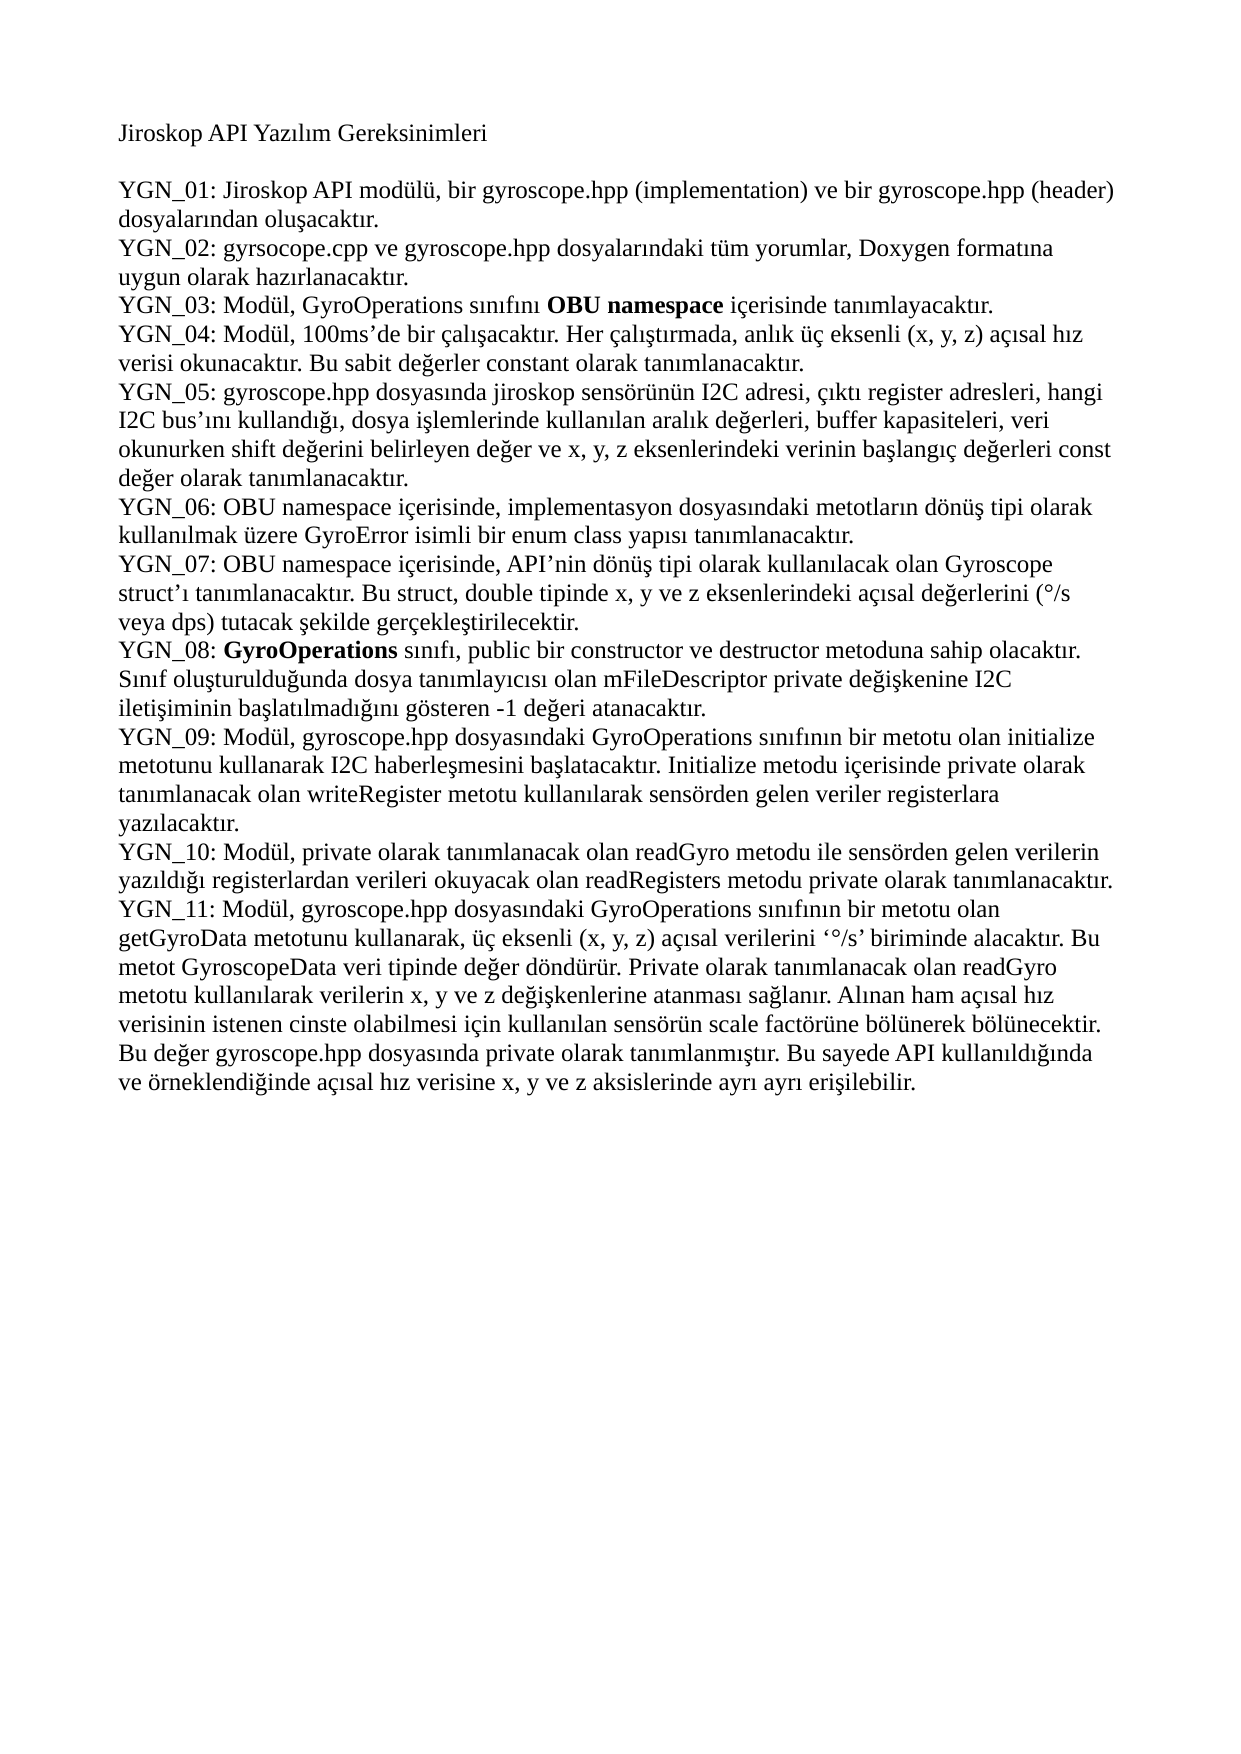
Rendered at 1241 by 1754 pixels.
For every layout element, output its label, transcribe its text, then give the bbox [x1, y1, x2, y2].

text YGN_05: gyroscope.hpp dosyasında jiroskop sensörünün I2C adresi, çıktı register adresleri, hangi I2C bus’ını kullandığı, dosya işlemlerinde kullanılan aralık değerleri, buffer kapasiteleri, veri okunurken shift değerini belirleyen değer ve x, y, z eksenlerindeki verinin başlangıç değerleri const değer olarak tanımlanacaktır. [118, 377, 1122, 492]
text YGN_06: OBU namespace içerisinde, implementasyon dosyasındaki metotların dönüş tipi olarak kullanılmak üzere GyroError isimli bir enum class yapısı tanımlanacaktır. [118, 492, 1122, 549]
text YGN_08: GyroOperations sınıfı, public bir constructor ve destructor metoduna sahip olacaktır. Sınıf oluşturulduğunda dosya tanımlayıcısı olan mFileDescriptor private değişkenine I2C iletişiminin başlatılmadığını gösteren -1 değeri atanacaktır. [118, 636, 1122, 722]
text YGN_04: Modül, 100ms’de bir çalışacaktır. Her çalıştırmada, anlık üç eksenli (x, y, z) açısal hız verisi okunacaktır. Bu sabit değerler constant olarak tanımlanacaktır. [118, 319, 1122, 377]
text YGN_11: Modül, gyroscope.hpp dosyasındaki GyroOperations sınıfının bir metotu olan getGyroData metotunu kullanarak, üç eksenli (x, y, z) açısal verilerini ‘°/s’ biriminde alacaktır. Bu metot GyroscopeData veri tipinde değer döndürür. Private olarak tanımlanacak olan readGyro metotu kullanılarak verilerin x, y ve z değişkenlerine atanması sağlanır. Alınan ham açısal hız verisinin istenen cinste olabilmesi için kullanılan sensörün scale factörüne bölünerek bölünecektir. Bu değer gyroscope.hpp dosyasında private olarak tanımlanmıştır. Bu sayede API kullanıldığında ve örneklendiğinde açısal hız verisine x, y ve z aksislerinde ayrı ayrı erişilebilir. [118, 894, 1122, 1096]
text YGN_07: OBU namespace içerisinde, API’nin dönüş tipi olarak kullanılacak olan Gyroscope struct’ı tanımlanacaktır. Bu struct, double tipinde x, y ve z eksenlerindeki açısal değerlerini (°/s veya dps) tutacak şekilde gerçekleştirilecektir. [118, 549, 1122, 636]
text YGN_10: Modül, private olarak tanımlanacak olan readGyro metodu ile sensörden gelen verilerin yazıldığı registerlardan verileri okuyacak olan readRegisters metodu private olarak tanımlanacaktır. [118, 837, 1122, 894]
text YGN_02: gyrsocope.cpp ve gyroscope.hpp dosyalarındaki tüm yorumlar, Doxygen formatına uygun olarak hazırlanacaktır. [118, 233, 1122, 291]
text YGN_09: Modül, gyroscope.hpp dosyasındaki GyroOperations sınıfının bir metotu olan initialize metotunu kullanarak I2C haberleşmesini başlatacaktır. Initialize metodu içerisinde private olarak tanımlanacak olan writeRegister metotu kullanılarak sensörden gelen veriler registerlara yazılacaktır. [118, 722, 1122, 837]
text YGN_01: Jiroskop API modülü, bir gyroscope.hpp (implementation) ve bir gyroscope.hpp (header) dosyalarından oluşacaktır. [118, 176, 1122, 233]
text Jiroskop API Yazılım Gereksinimleri [118, 118, 1122, 147]
text YGN_03: Modül, GyroOperations sınıfını OBU namespace içerisinde tanımlayacaktır. [118, 291, 1122, 319]
